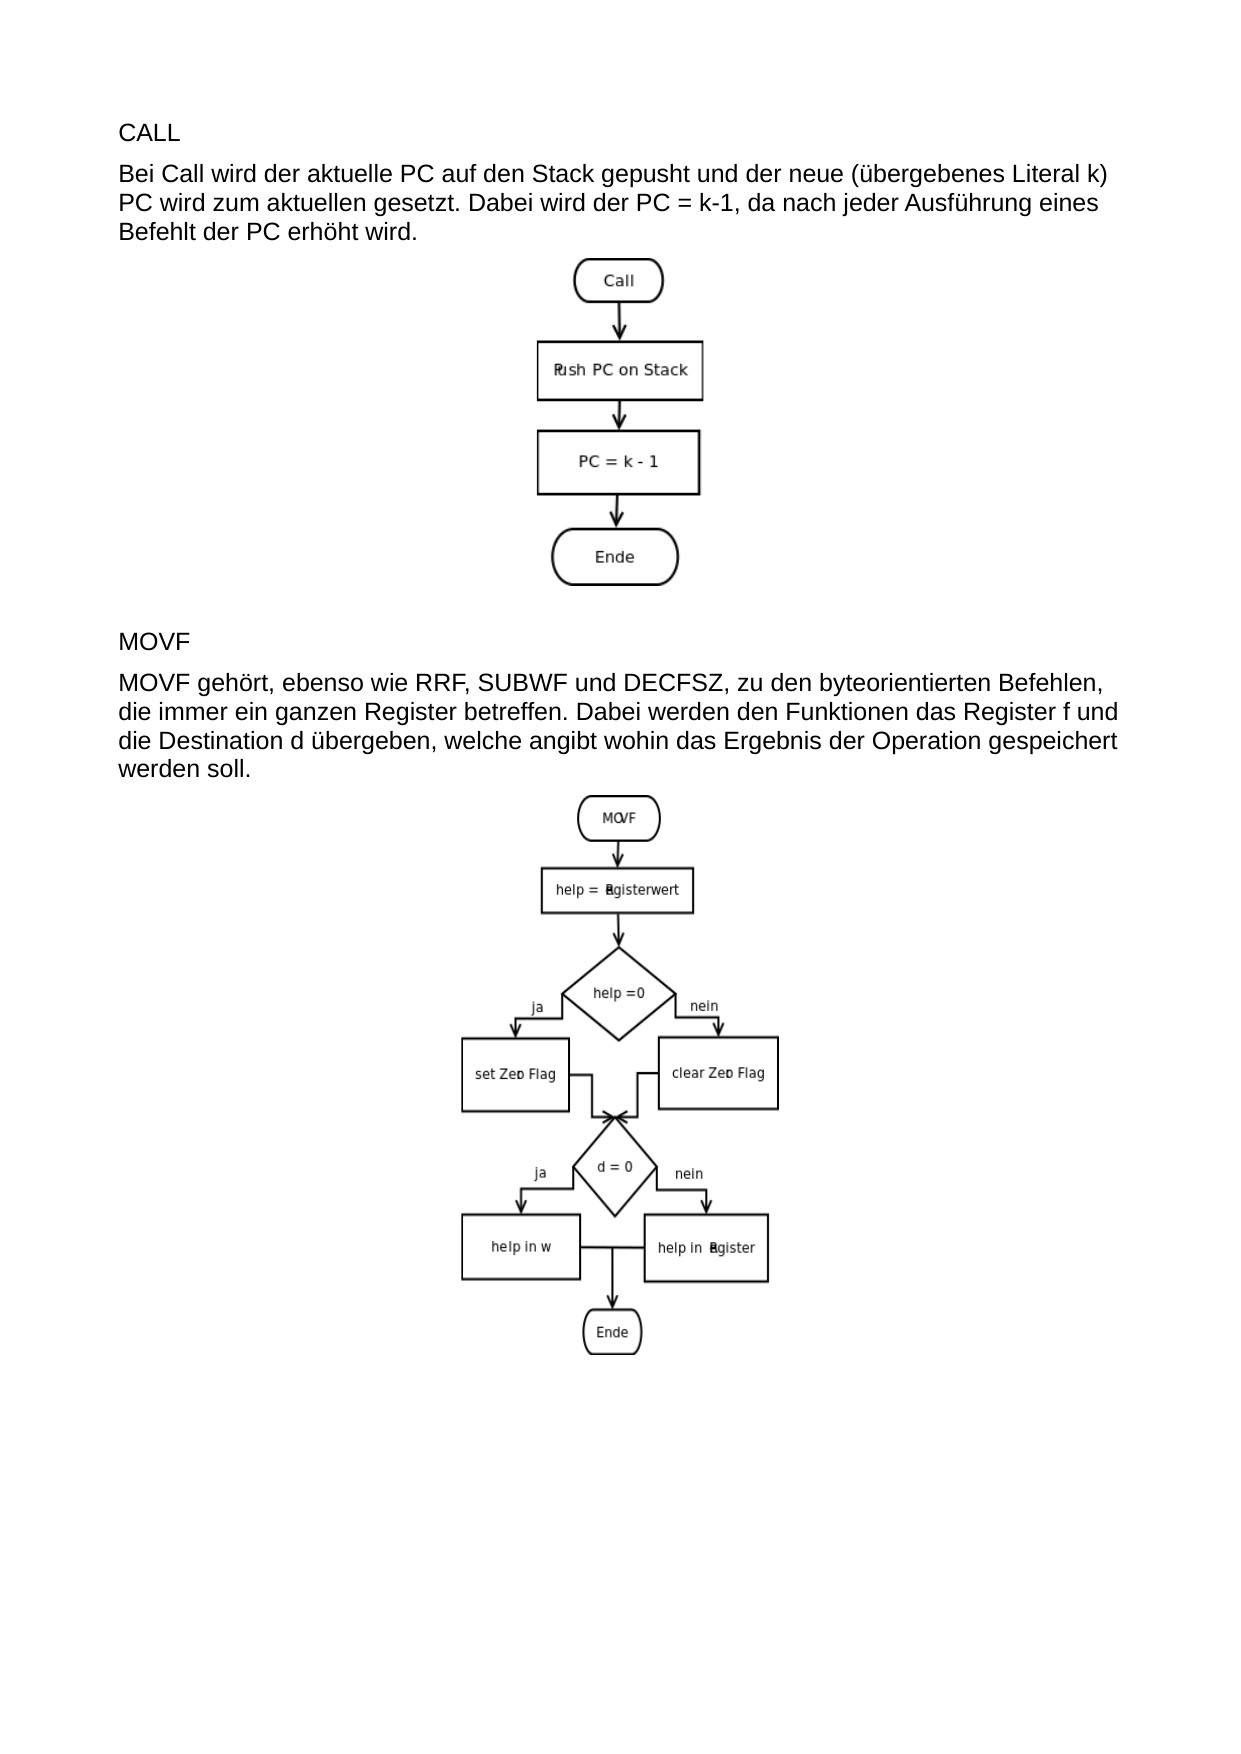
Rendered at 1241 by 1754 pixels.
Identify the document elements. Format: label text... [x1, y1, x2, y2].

picture [461, 795, 779, 1355]
text Bei Call wird der aktuelle PC auf den Stack gepusht und der neue (übergebenes Literal k) PC wird zum aktuellen gesetzt. Dabei wird der PC = k-1, da nach jeder Ausführung eines Befehlt der PC erhöht wird. [118, 159, 1122, 246]
text CALL [118, 118, 1122, 147]
text MOVF gehört, ebenso wie RRF, SUBWF und DECFSZ, zu den byteorientierten Befehlen, die immer ein ganzen Register betreffen. Dabei werden den Funktionen das Register f und die Destination d übergeben, welche angibt wohin das Ergebnis der Operation gespeichert werden soll. [118, 668, 1122, 783]
picture [536, 258, 704, 586]
text MOVF [118, 627, 1122, 656]
